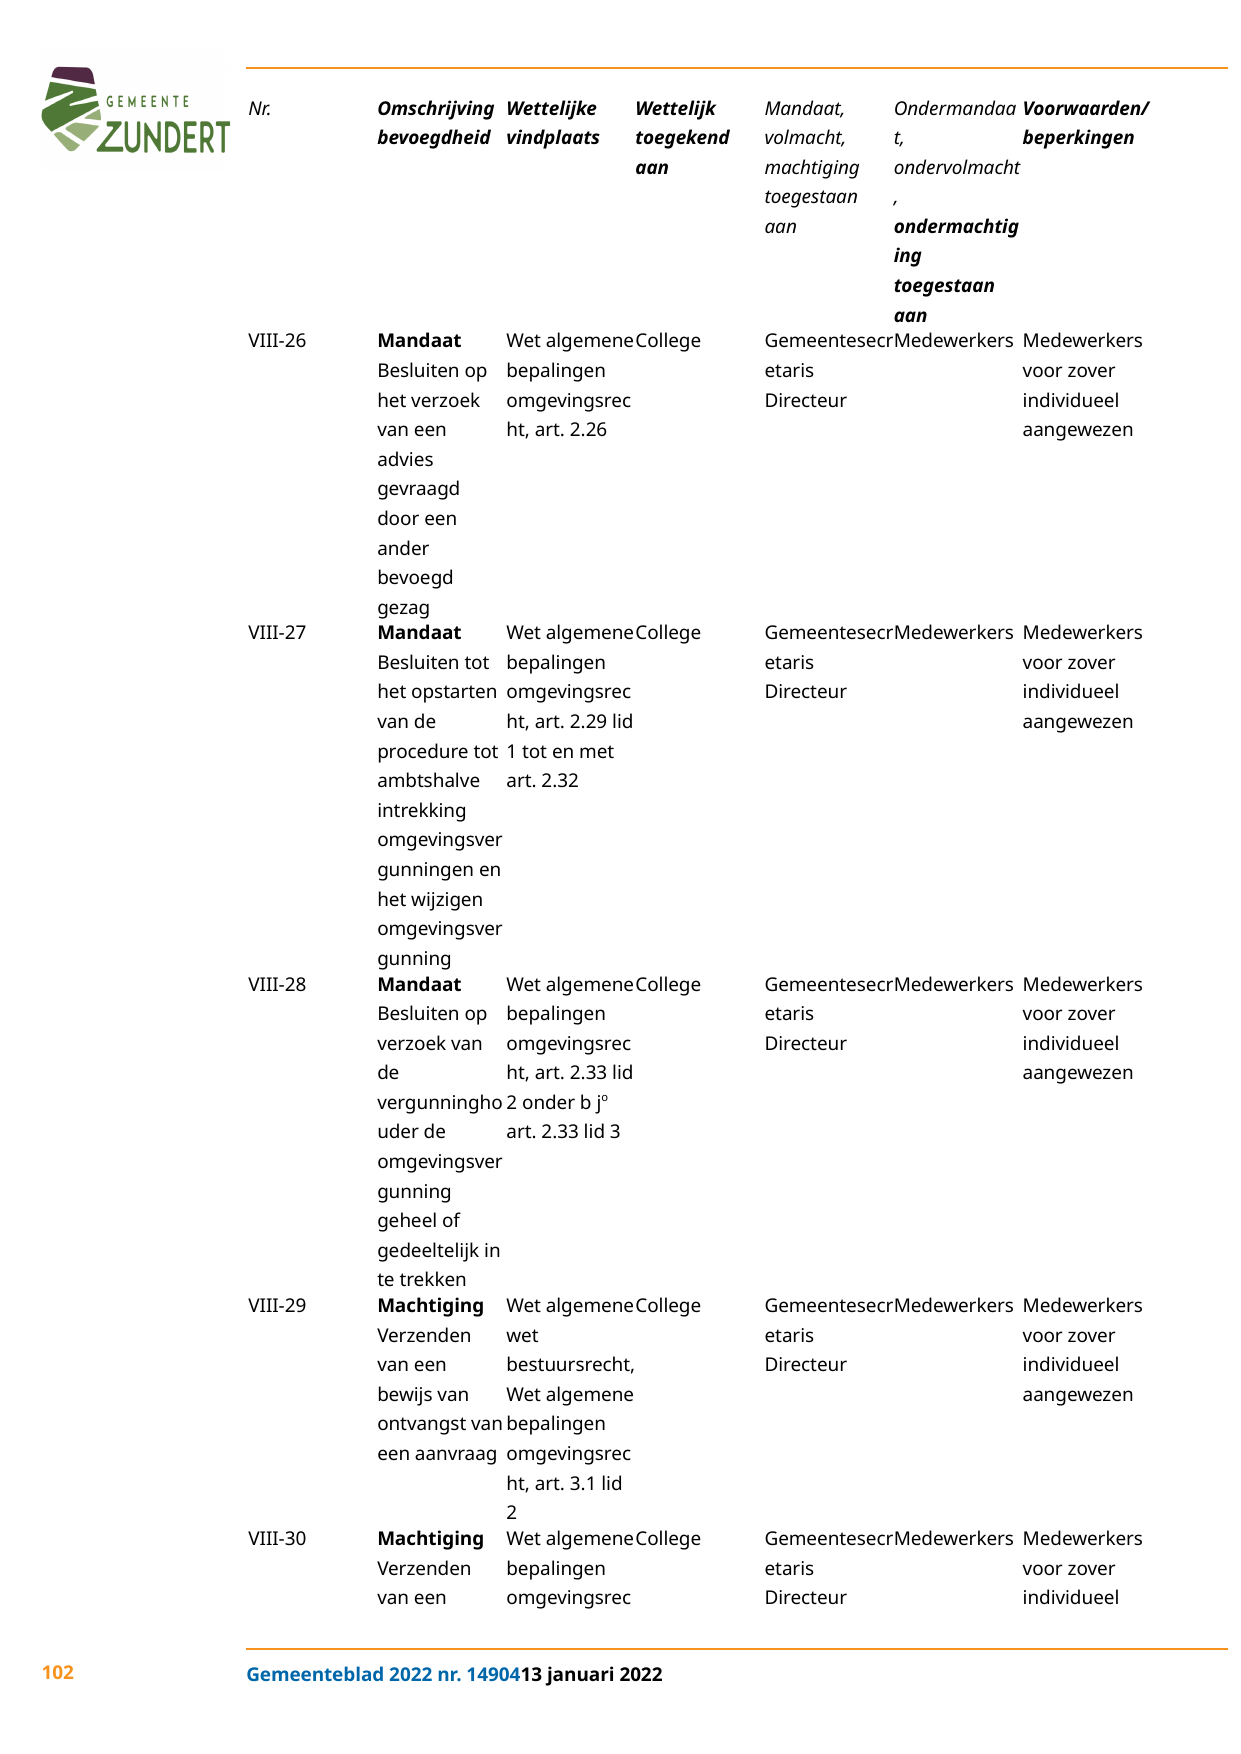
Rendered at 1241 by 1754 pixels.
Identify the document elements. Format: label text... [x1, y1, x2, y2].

table_cell Medewerkers voor zover individueel aangewezen [1023, 328, 1152, 619]
table_cell VIII-28 [248, 971, 377, 1292]
table_cell Medewerkers [894, 971, 1022, 1292]
table_cell College [635, 1292, 764, 1525]
table_cell Medewerkers [894, 620, 1022, 971]
table_header Omschrijving bevoegdheid [377, 95, 506, 328]
table_cell VIII-30 [248, 1525, 377, 1610]
table_cell Mandaat Besluiten op verzoek van de vergunninghouder de omgevingsvergunning geheel of gedeeltelijk in te trekken [377, 971, 506, 1292]
table_cell College [635, 1525, 764, 1610]
table_header Mandaat, volmacht, machtiging toegestaan aan [764, 95, 893, 328]
table_cell Medewerkers [894, 328, 1022, 619]
table_header Nr. [248, 95, 377, 328]
table_cell College [635, 971, 764, 1292]
table_cell Medewerkers [894, 1292, 1022, 1525]
table_cell VIII-29 [248, 1292, 377, 1525]
table_cell Wet algemene bepalingen omgevingsrec [506, 1525, 635, 1610]
table_header Wettelijk toegekend aan [635, 95, 764, 328]
table_cell Medewerkers voor zover individueel [1023, 1525, 1152, 1610]
table_cell Machtiging Verzenden van een [377, 1525, 506, 1610]
table_header Ondermandaat, ondervolmacht, ondermachtiging toegestaan aan [894, 95, 1022, 328]
table_header Wettelijke vindplaats [506, 95, 635, 328]
table_cell Gemeentesecretaris Directeur [764, 1292, 893, 1525]
table_cell Medewerkers [894, 1525, 1022, 1610]
table_cell VIII-27 [248, 620, 377, 971]
table_cell Gemeentesecretaris Directeur [764, 620, 893, 971]
table_cell VIII-26 [248, 328, 377, 619]
table_cell Wet algemene bepalingen omgevingsrecht, art. 2.33 lid 2 onder b jo art. 2.33 lid 3 [506, 971, 635, 1292]
table_cell Wet algemene wet bestuursrecht, Wet algemene bepalingen omgevingsrecht, art. 3.1 lid 2 [506, 1292, 635, 1525]
table_cell College [635, 328, 764, 619]
table_cell Gemeentesecretaris Directeur [764, 971, 893, 1292]
table_cell Mandaat Besluiten op het verzoek van een advies gevraagd door een ander bevoegd gezag [377, 328, 506, 619]
table_cell Wet algemene bepalingen omgevingsrecht, art. 2.29 lid 1 tot en met art. 2.32 [506, 620, 635, 971]
table_cell Wet algemene bepalingen omgevingsrecht, art. 2.26 [506, 328, 635, 619]
table_cell Gemeentesecretaris Directeur [764, 328, 893, 619]
table_cell College [635, 620, 764, 971]
table_cell Mandaat Besluiten tot het opstarten van de procedure tot ambtshalve intrekking omgevingsvergunningen en het wijzigen omgevingsvergunning [377, 620, 506, 971]
table_cell Machtiging Verzenden van een bewijs van ontvangst van een aanvraag [377, 1292, 506, 1525]
table_cell Medewerkers voor zover individueel aangewezen [1023, 971, 1152, 1292]
table_cell Gemeentesecretaris Directeur [764, 1525, 893, 1610]
picture [41, 47, 231, 172]
table_cell Medewerkers voor zover individueel aangewezen [1023, 1292, 1152, 1525]
table_cell Medewerkers voor zover individueel aangewezen [1023, 620, 1152, 971]
table_header Voorwaarden/beperkingen [1023, 95, 1152, 328]
